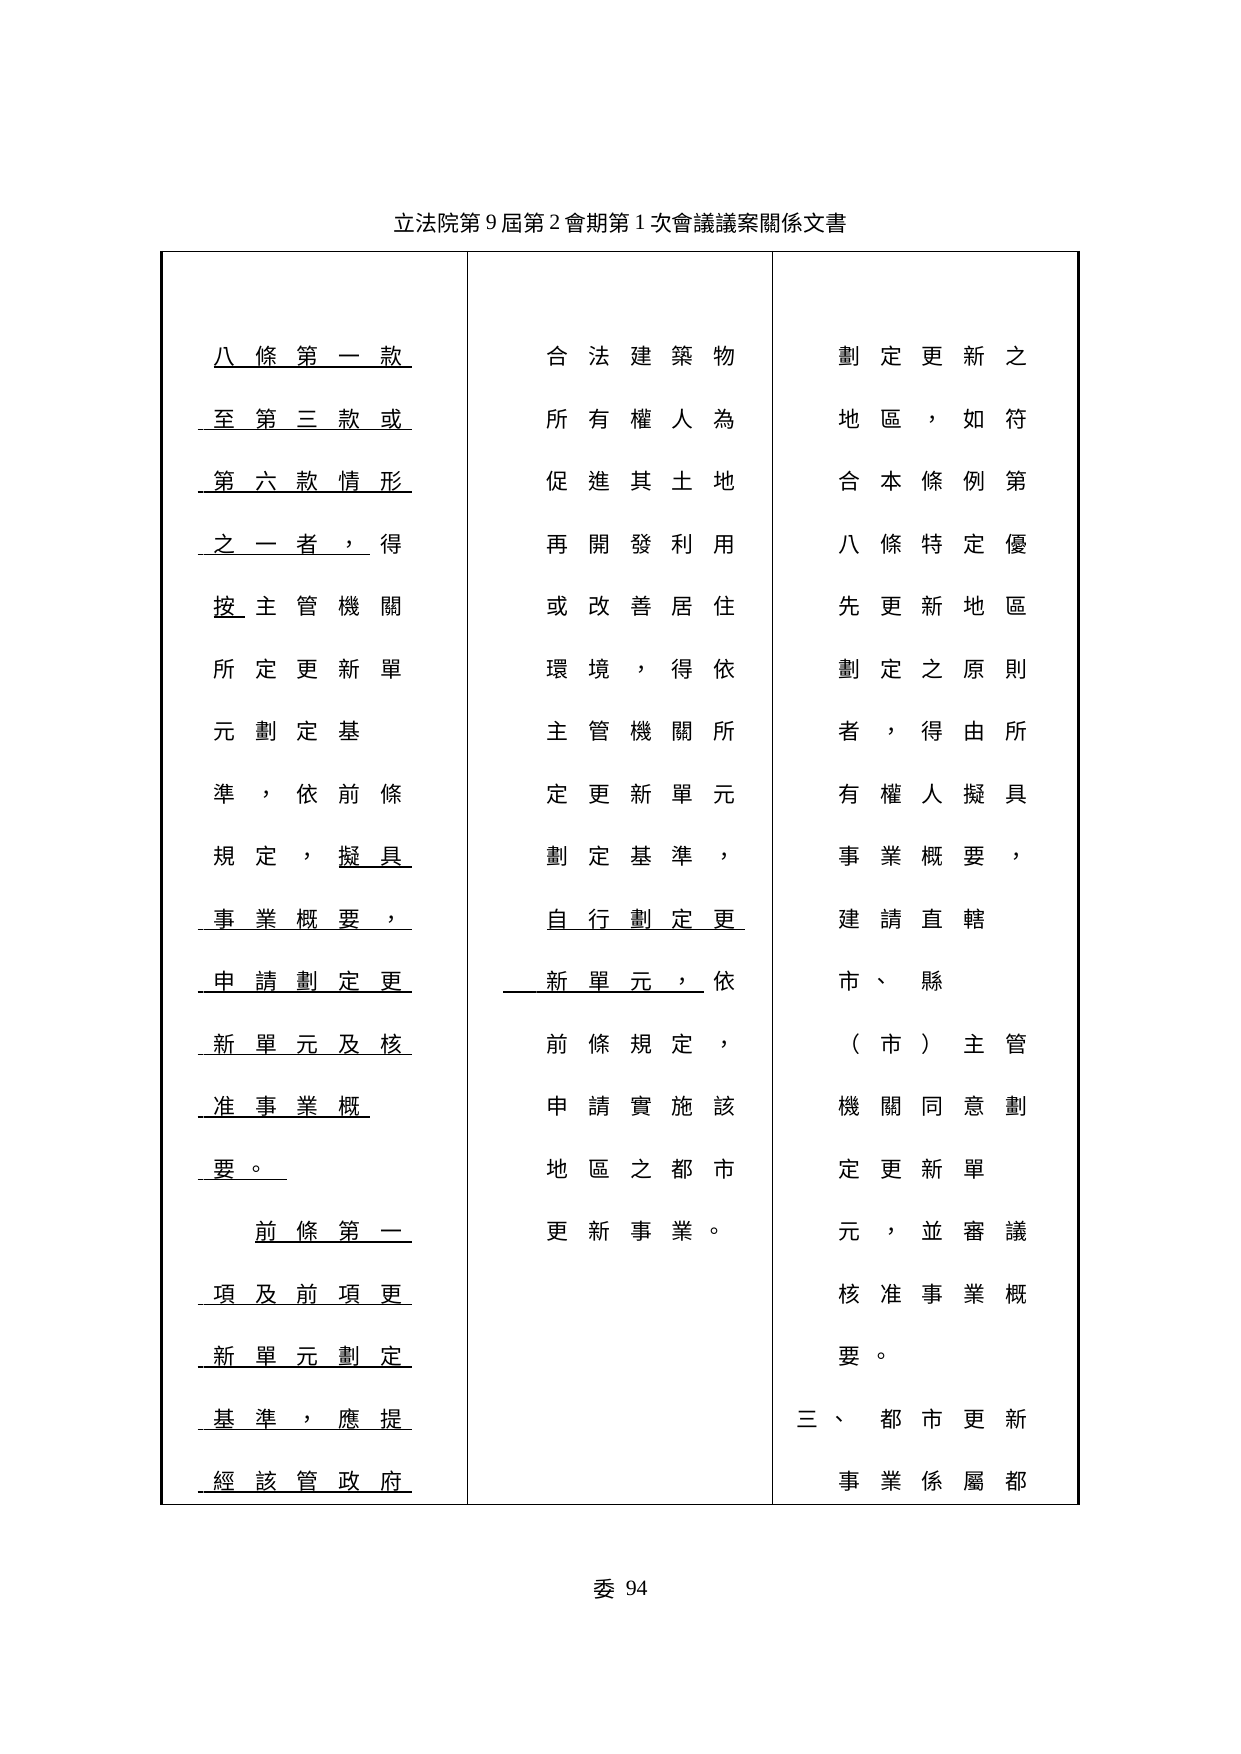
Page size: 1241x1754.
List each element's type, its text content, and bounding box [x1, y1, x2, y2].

table_cell 劃定更新之地區，如符合本條例第八條特定優先更新地區劃定之原則者，得由所有權人擬具事業概要，建請直轄市、縣（市）主管機關同意劃定更新單元，並審議核准事業概要。 三、都市更新事業係屬都 [773, 252, 1077, 1504]
table_cell 合法建築物所有權人為促進其土地再開發利用或改善居住環境，得依主管機關所定更新單元劃定基準，自行劃定更新單元，依前條規定，申請實施該地區之都市更新事業。 [468, 252, 772, 1504]
table_cell 八條第一款至第三款或第六款情形之一者，得按主管機關所定更新單元劃定基準，依前條規定，擬具事業概要，申請劃定更新單元及核准事業概要。 前條第一項及前項更新單元劃定基準，應提經該管政府 [163, 252, 467, 1504]
